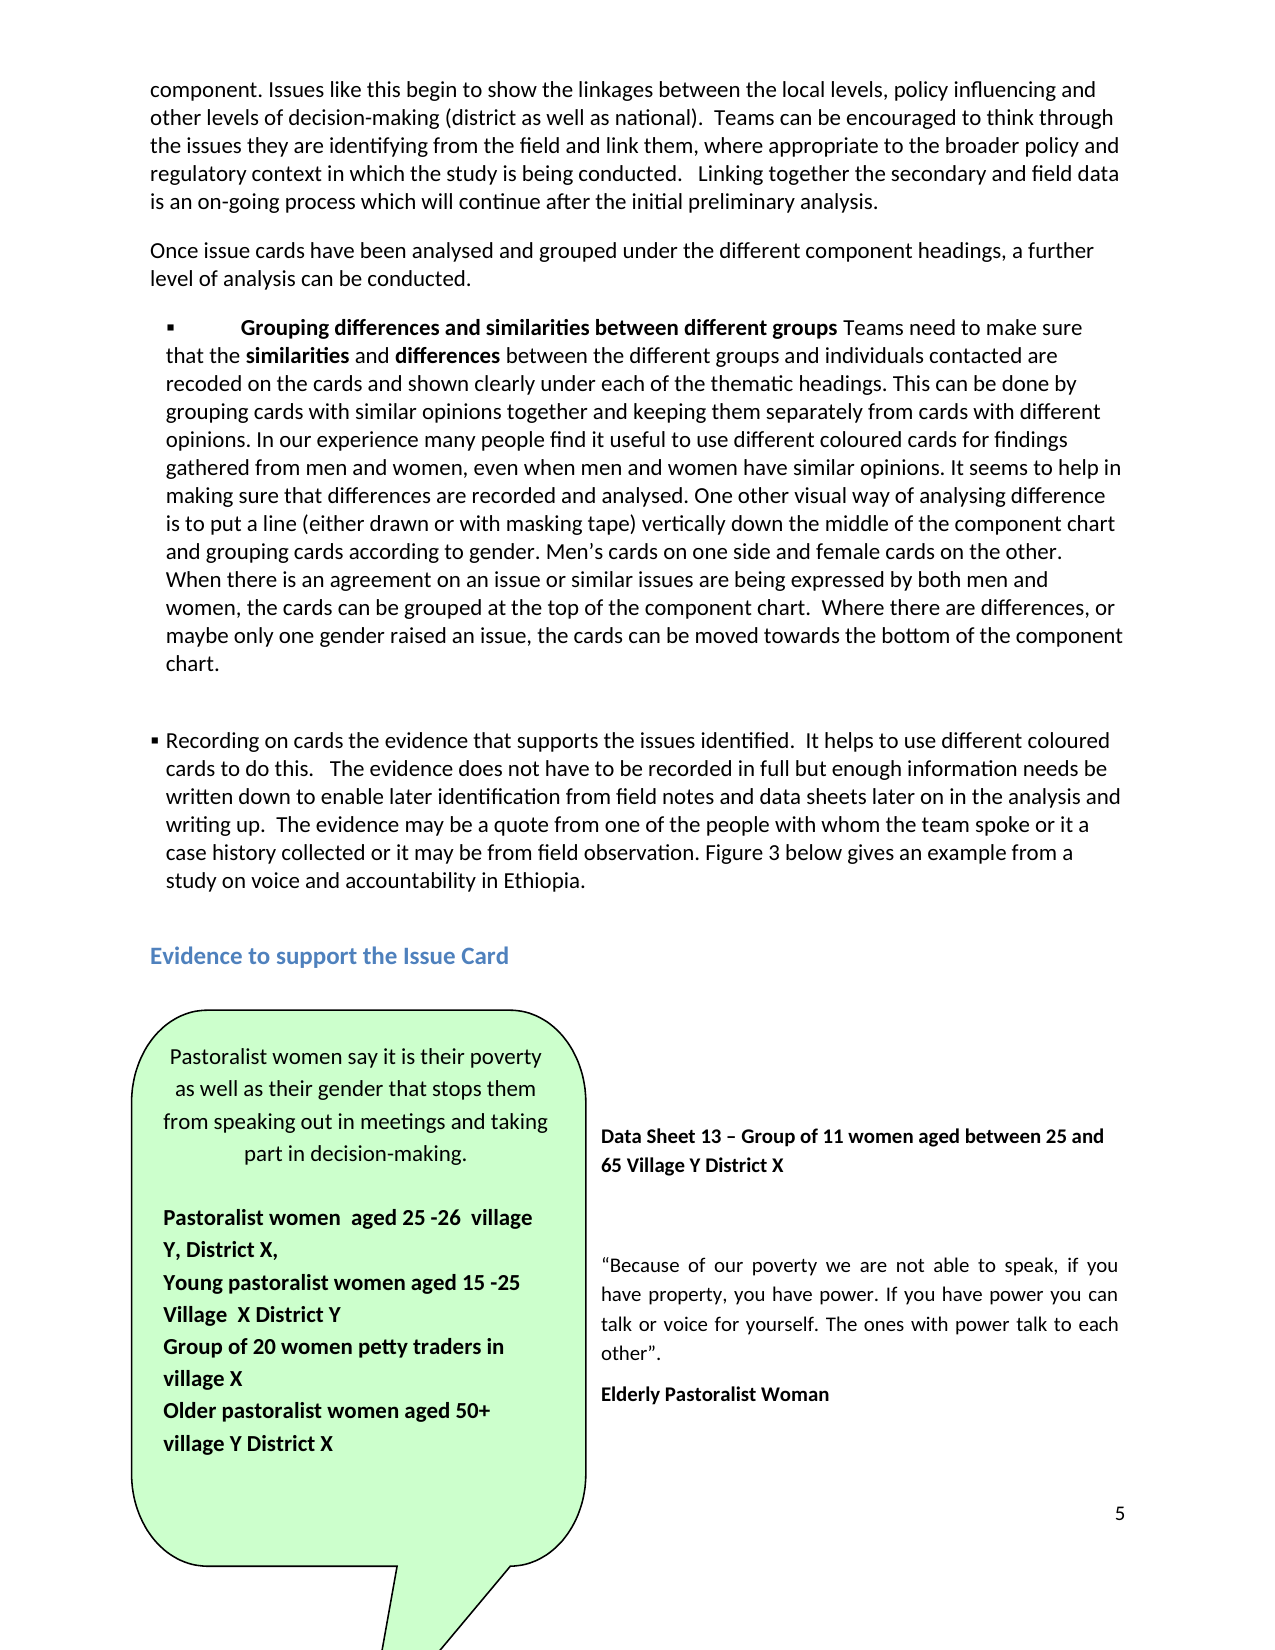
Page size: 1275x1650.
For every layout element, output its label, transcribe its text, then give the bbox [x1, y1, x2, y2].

text “Because of our poverty we are not able to speak, if you have property, you have power. If you have power you can talk or voice for yourself. The ones with power talk to each other”. [601, 1252, 1119, 1365]
list Recording on cards the evidence that supports the issues identified. It helps to use different coloured cards to do this. The evidence does not have to be recorded in full but enough information needs be written down to enable later identification from field notes and data sheets later on in the analysis and writing up. The evidence may be a quote from one of the people with whom the team spoke or it a case history collected or it may be from field observation. Figure 3 below gives an example from a study on voice and accountability in Ethiopia. [150, 726, 1125, 894]
list Grouping differences and similarities between different groups Teams need to make sure that the similarities and differences between the different groups and individuals contacted are recoded on the cards and shown clearly under each of the thematic headings. This can be done by grouping cards with similar opinions together and keeping them separately from cards with different opinions. In our experience many people find it useful to use different coloured cards for findings gathered from men and women, even when men and women have similar opinions. It seems to help in making sure that differences are recorded and analysed. One other visual way of analysing difference is to put a line (either drawn or with masking tape) vertically down the middle of the component chart and grouping cards according to gender. Men’s cards on one side and female cards on the other. When there is an agreement on an issue or similar issues are being expressed by both men and women, the cards can be grouped at the top of the component chart. Where there are differences, or maybe only one gender raised an issue, the cards can be moved towards the bottom of the component chart. [166, 313, 1125, 677]
text Elderly Pastoralist Woman [601, 1382, 1119, 1407]
text Once issue cards have been analysed and grouped under the different component headings, a further level of analysis can be conducted. [150, 236, 1125, 292]
text component. Issues like this begin to show the linkages between the local levels, policy influencing and other levels of decision-making (district as well as national). Teams can be encouraged to think through the issues they are identifying from the field and link them, where appropriate to the broader policy and regulatory context in which the study is being conducted. Linking together the secondary and field data is an on-going process which will continue after the initial preliminary analysis. [150, 75, 1125, 215]
text Evidence to support the Issue Card [150, 940, 1125, 971]
text Data Sheet 13 – Group of 11 women aged between 25 and 65 Village Y District X [601, 1123, 1119, 1178]
